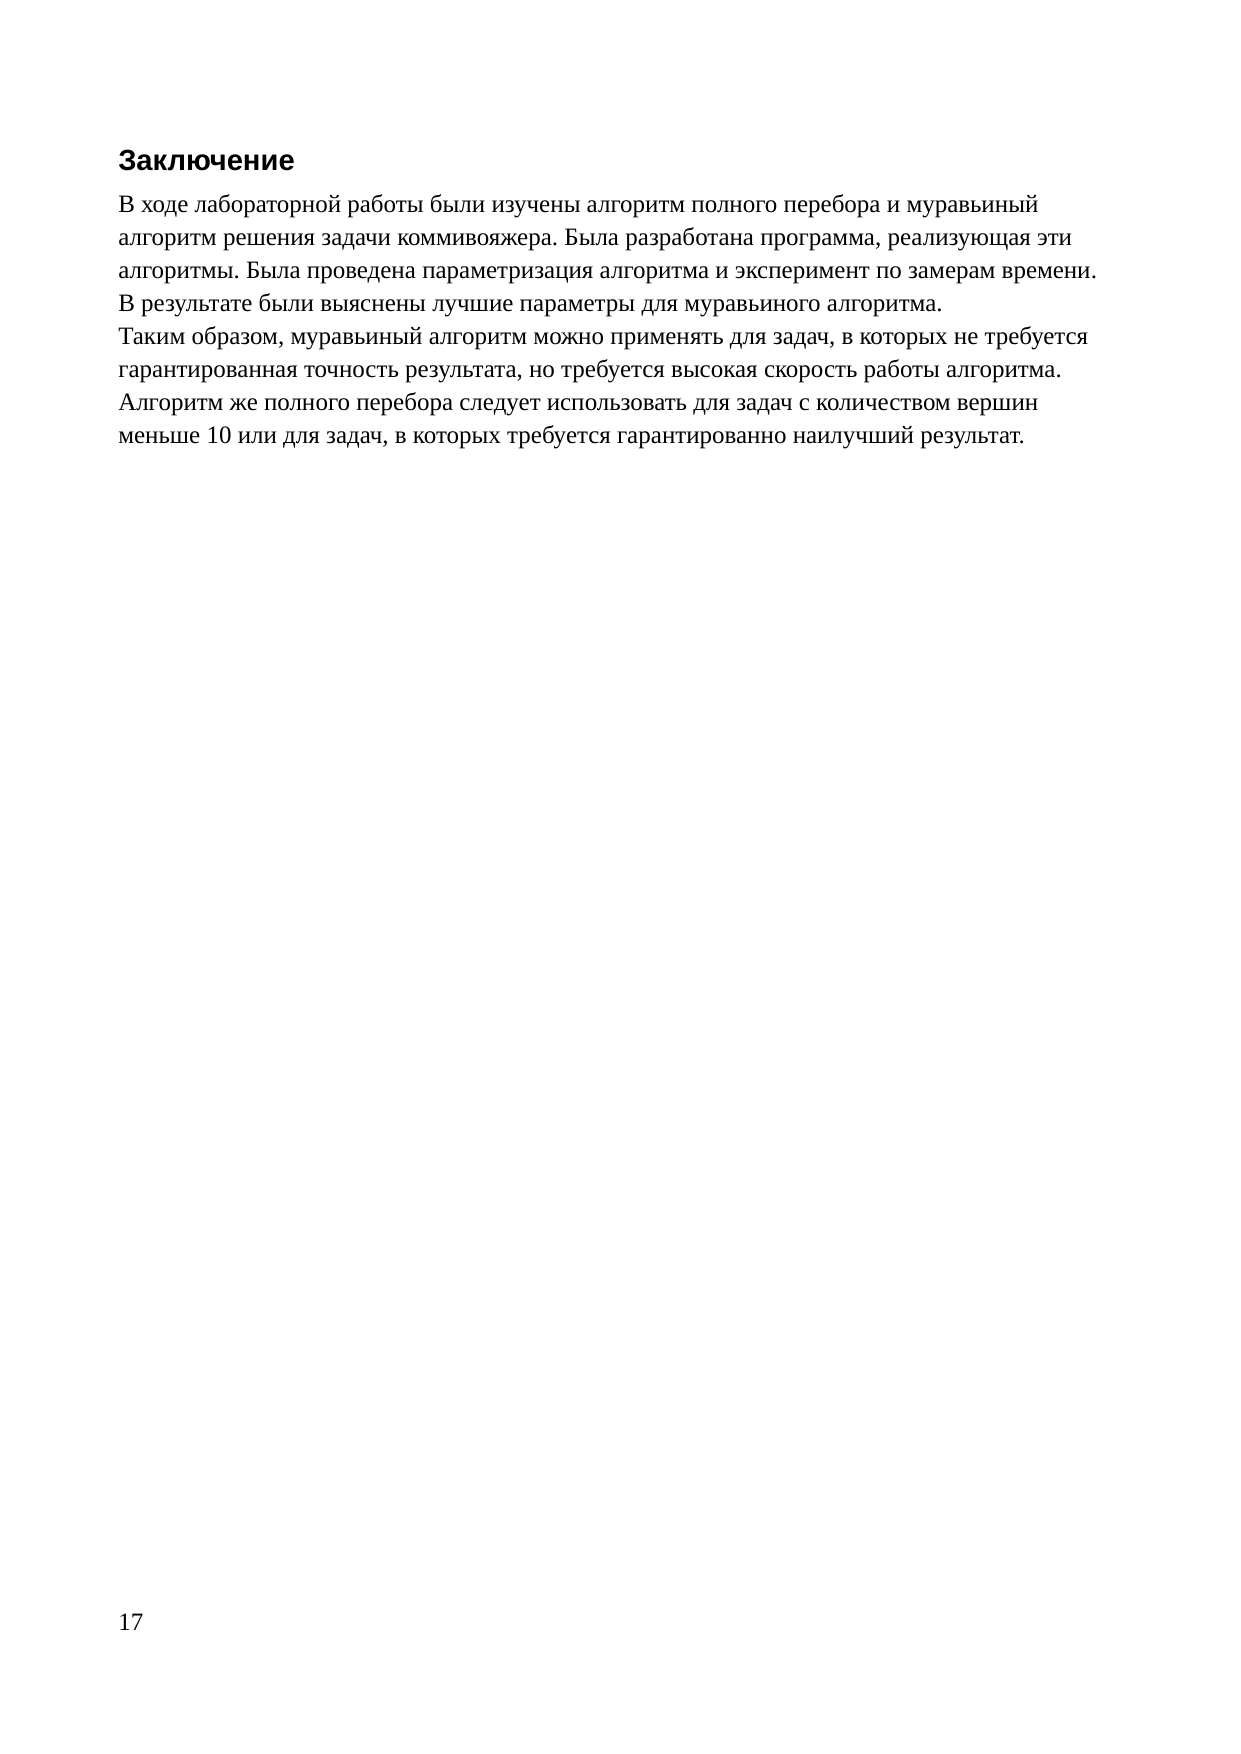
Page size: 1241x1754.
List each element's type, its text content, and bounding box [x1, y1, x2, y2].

text В ходе лабораторной работы были изучены алгоритм полного перебора и муравьиный алгоритм решения задачи коммивояжера. Была разработана программа, реализующая эти алгоритмы. Была проведена параметризация алгоритма и эксперимент по замерам времени. В результате были выяснены лучшие параметры для муравьиного алгоритма. Таким образом, муравьиный алгоритм можно применять для задач, в которых не требуется гарантированная точность результата, но требуется высокая скорость работы алгоритма. Алгоритм же полного перебора следует использовать для задач с количеством вершин меньше 10 или для задач, в которых требуется гарантированно наилучший результат. [118, 189, 1122, 449]
subtitle Заключение [118, 143, 1122, 177]
